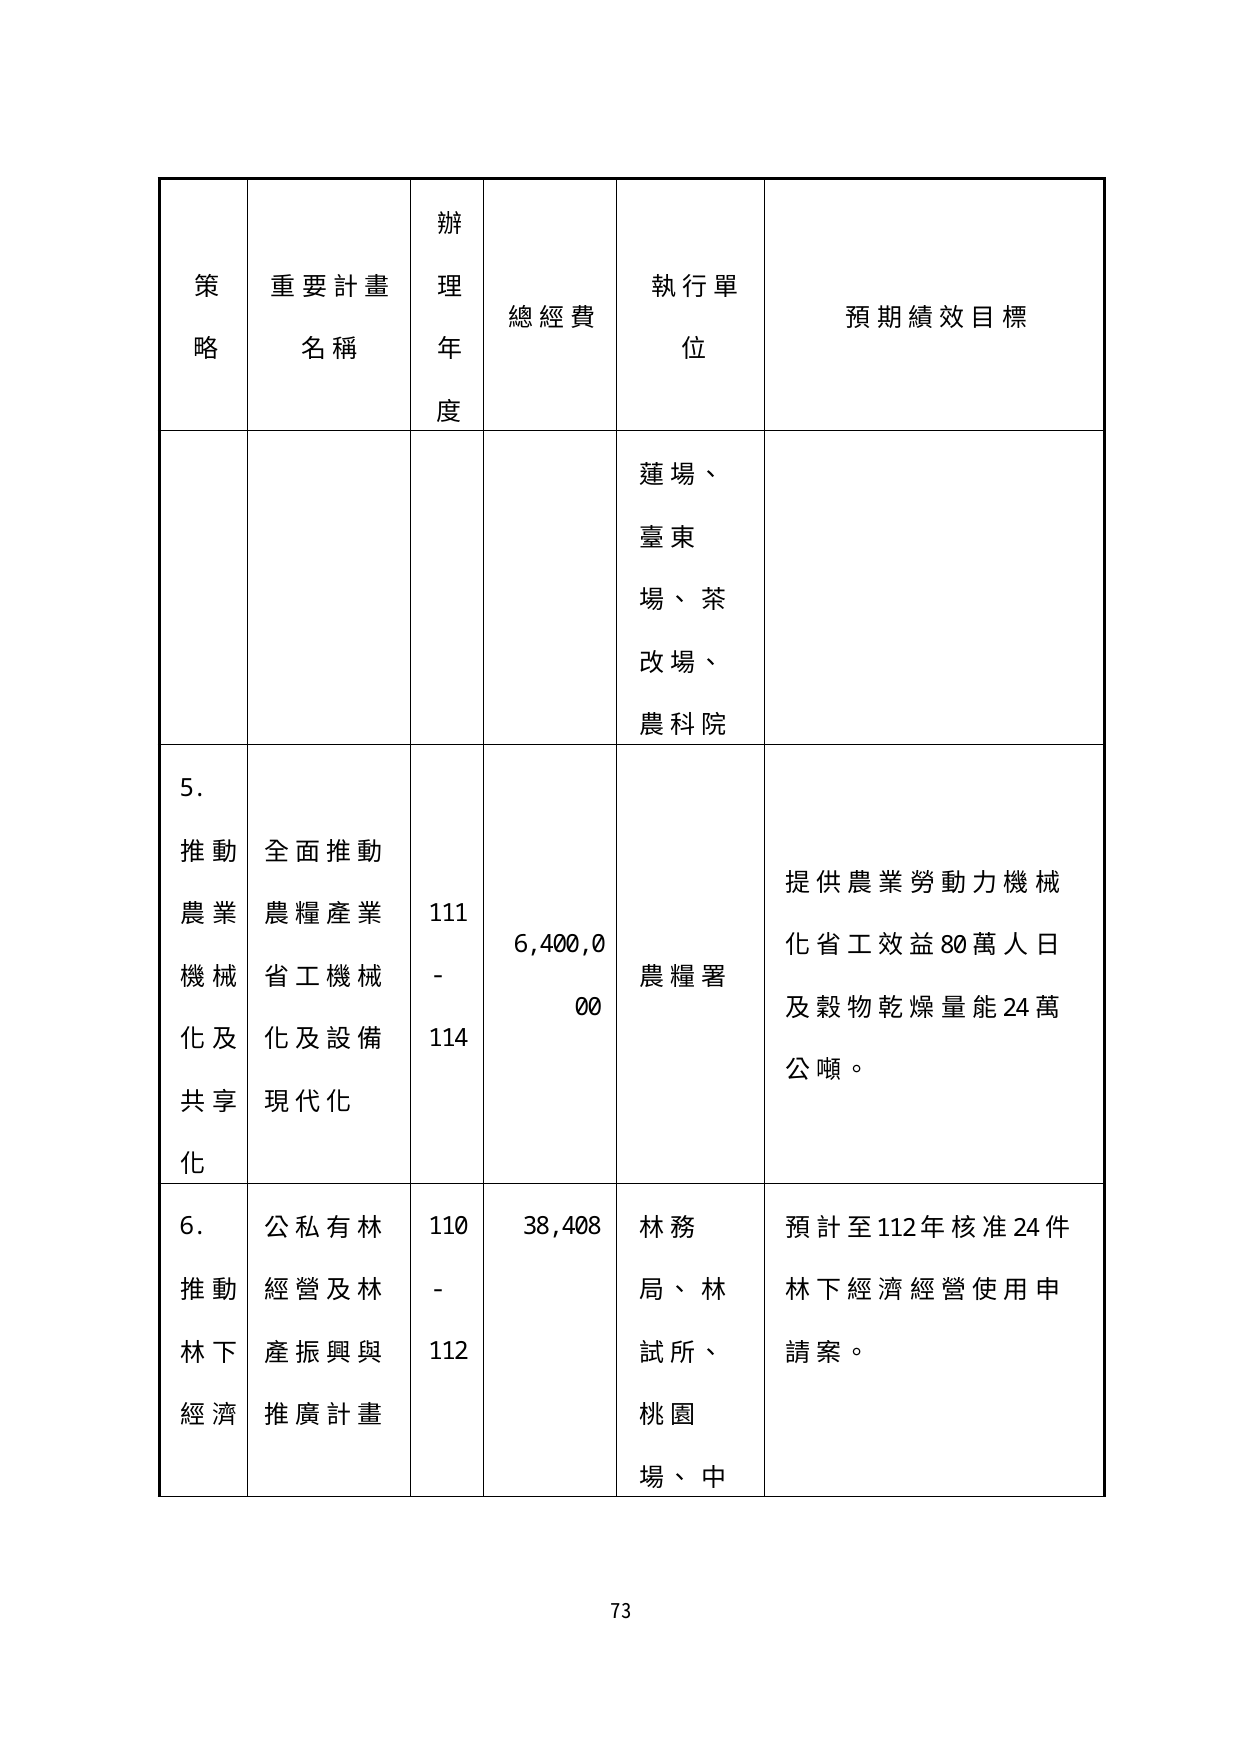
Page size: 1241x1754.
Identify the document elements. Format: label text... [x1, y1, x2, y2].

table_cell 38,408 [484, 1184, 616, 1496]
table_header 辦理年度 [411, 180, 483, 430]
table_cell [161, 431, 247, 744]
table_cell 林務局、林試所、桃園場、中 [617, 1184, 764, 1496]
table_cell 蓮場、臺東場、茶改場、 農科院 [617, 431, 764, 744]
table_cell 6. 推動林下經濟 [161, 1184, 247, 1496]
table_cell [765, 431, 1103, 744]
table_header 策略 [161, 180, 247, 430]
table_cell [248, 431, 410, 744]
table_cell [411, 431, 483, 744]
table_header 預期績效目標 [765, 180, 1103, 430]
table_cell 111-114 [411, 745, 483, 1182]
table_header 重要計畫名稱 [248, 180, 410, 430]
table_cell 提供農業勞動力機械化省工效益80萬人日及穀物乾燥量能24萬公噸。 [765, 745, 1103, 1182]
table_cell 全面推動農糧產業省工機械化及設備現代化 [248, 745, 410, 1182]
table_cell 農糧署 [617, 745, 764, 1182]
table_cell 110-112 [411, 1184, 483, 1496]
table_cell 5. 推動農業機械化及共享化 [161, 745, 247, 1182]
table_cell [484, 431, 616, 744]
table_cell 預計至112年核准24件林下經濟經營使用申請案。 [765, 1184, 1103, 1496]
table_header 總經費 [484, 180, 616, 430]
table_header 執行單位 [617, 180, 764, 430]
table_cell 公私有林經營及林產振興與推廣計畫 [248, 1184, 410, 1496]
table_cell 6,400,000 [484, 745, 616, 1182]
